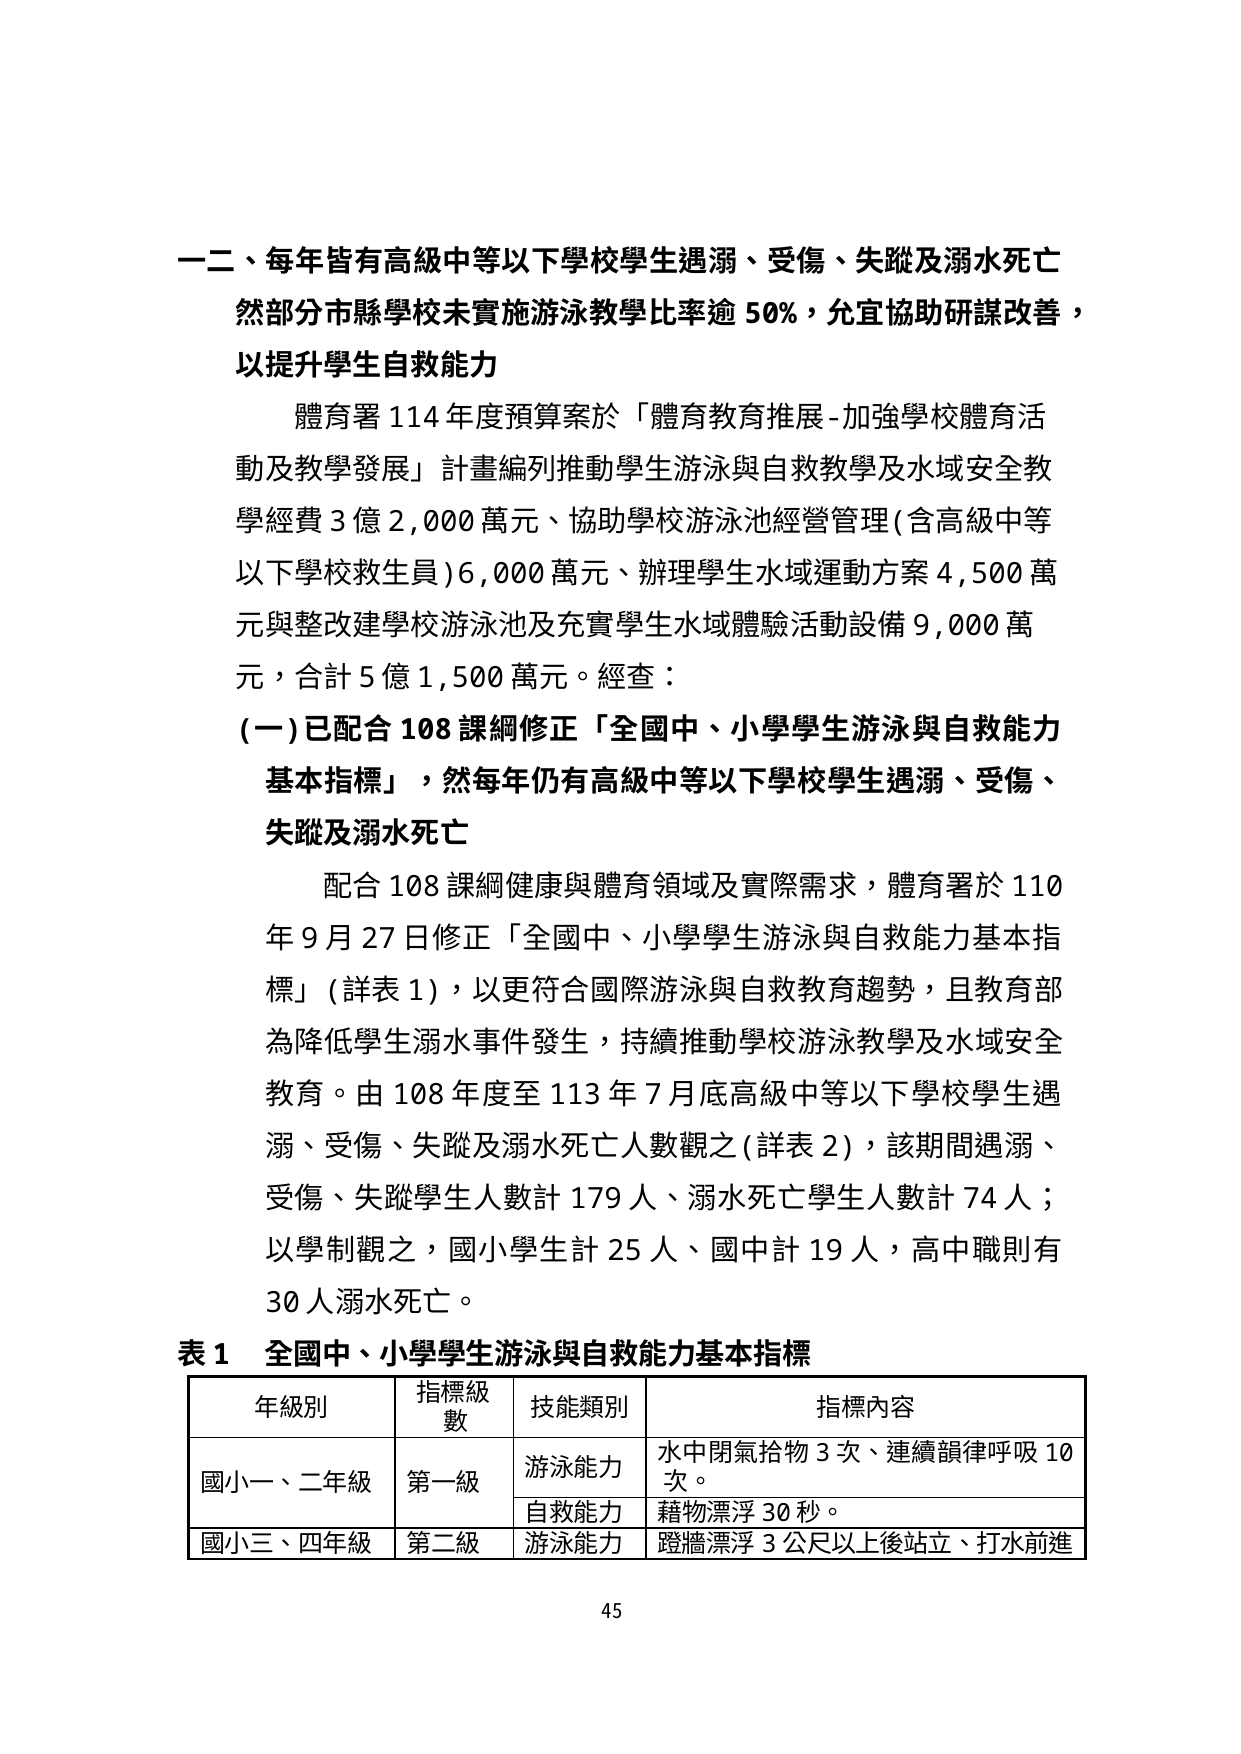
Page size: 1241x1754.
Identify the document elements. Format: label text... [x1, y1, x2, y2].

text 表1 全國中、小學學生游泳與自救能力基本指標 [177, 1323, 1063, 1375]
text (一)已配合108課綱修正「全國中、小學學生游泳與自救能力基本指標」，然每年仍有高級中等以下學校學生遇溺、受傷、失蹤及溺水死亡 [236, 698, 1063, 854]
table_cell 第一級 [396, 1438, 513, 1527]
table_cell 蹬牆漂浮3公尺以上後站立、打水前進 [647, 1529, 1084, 1558]
text 一二、每年皆有高級中等以下學校學生遇溺、受傷、失蹤及溺水死亡，然部分市縣學校未實施游泳教學比率逾50%，允宜協助研謀改善，以提升學生自救能力 [177, 229, 1063, 386]
table_header 指標內容 [647, 1378, 1084, 1437]
table_cell 國小三、四年級 [190, 1529, 394, 1558]
table_header 年級別 [190, 1378, 394, 1437]
table_cell 游泳能力 [514, 1438, 645, 1496]
table_header 技能類別 [514, 1378, 645, 1437]
table_cell 藉物漂浮30秒。 [647, 1498, 1084, 1527]
table_cell 第二級 [396, 1529, 513, 1558]
table_cell 自救能力 [514, 1498, 645, 1527]
table_cell 國小一、二年級 [190, 1438, 394, 1527]
table_cell 游泳能力 [514, 1529, 645, 1558]
text 配合108課綱健康與體育領域及實際需求，體育署於110年9月27日修正「全國中、小學學生游泳與自救能力基本指標」(詳表1)，以更符合國際游泳與自救教育趨勢，且教育部為降低學生溺水事件發生，持續推動學校游泳教學及水域安全教育。由108年度至113年7月底高級中等以下學校學生遇溺、受傷、失蹤及溺水死亡人數觀之(詳表2)，該期間遇溺、受傷、失蹤學生人數計179人、溺水死亡學生人數計74人；以學制觀之，國小學生計25人、國中計19人，高中職則有30人溺水死亡。 [265, 854, 1063, 1323]
table_cell 水中閉氣拾物3次、連續韻律呼吸10次。 [647, 1438, 1084, 1496]
text 體育署114年度預算案於「體育教育推展-加強學校體育活動及教學發展」計畫編列推動學生游泳與自救教學及水域安全教學經費3億2,000萬元、協助學校游泳池經營管理(含高級中等以下學校救生員)6,000萬元、辦理學生水域運動方案4,500萬元與整改建學校游泳池及充實學生水域體驗活動設備9,000萬元，合計5億1,500萬元。經查： [236, 386, 1063, 698]
table_header 指標級數 [396, 1378, 513, 1437]
